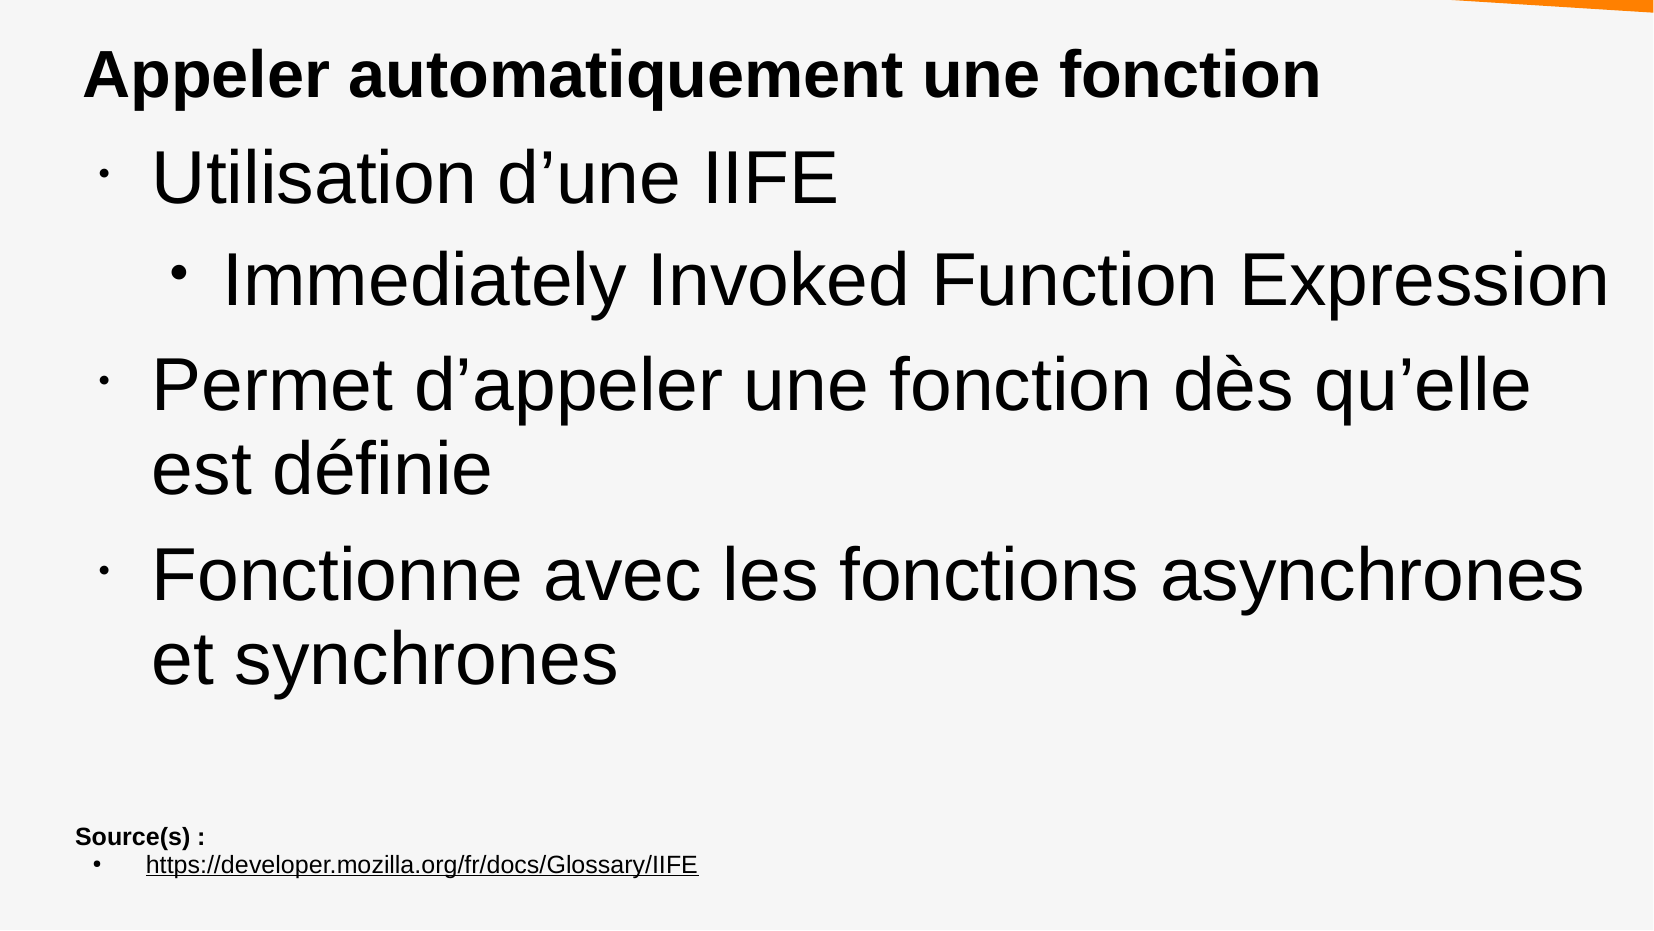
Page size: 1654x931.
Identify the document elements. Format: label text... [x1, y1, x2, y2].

text_box Source(s) : https://developer.mozilla.org/fr/docs/Glossary/IIFE [60, 814, 1546, 929]
list Utilisation d’une IIFE Immediately Invoked Function Expression Permet d’appeler une fonction dès qu’elle est définie Fonctionne avec les fonctions asynchrones et synchrones [80, 135, 1620, 798]
title Appeler automatiquement une fonction [82, 37, 1571, 114]
text_box [1451, 0, 1654, 13]
